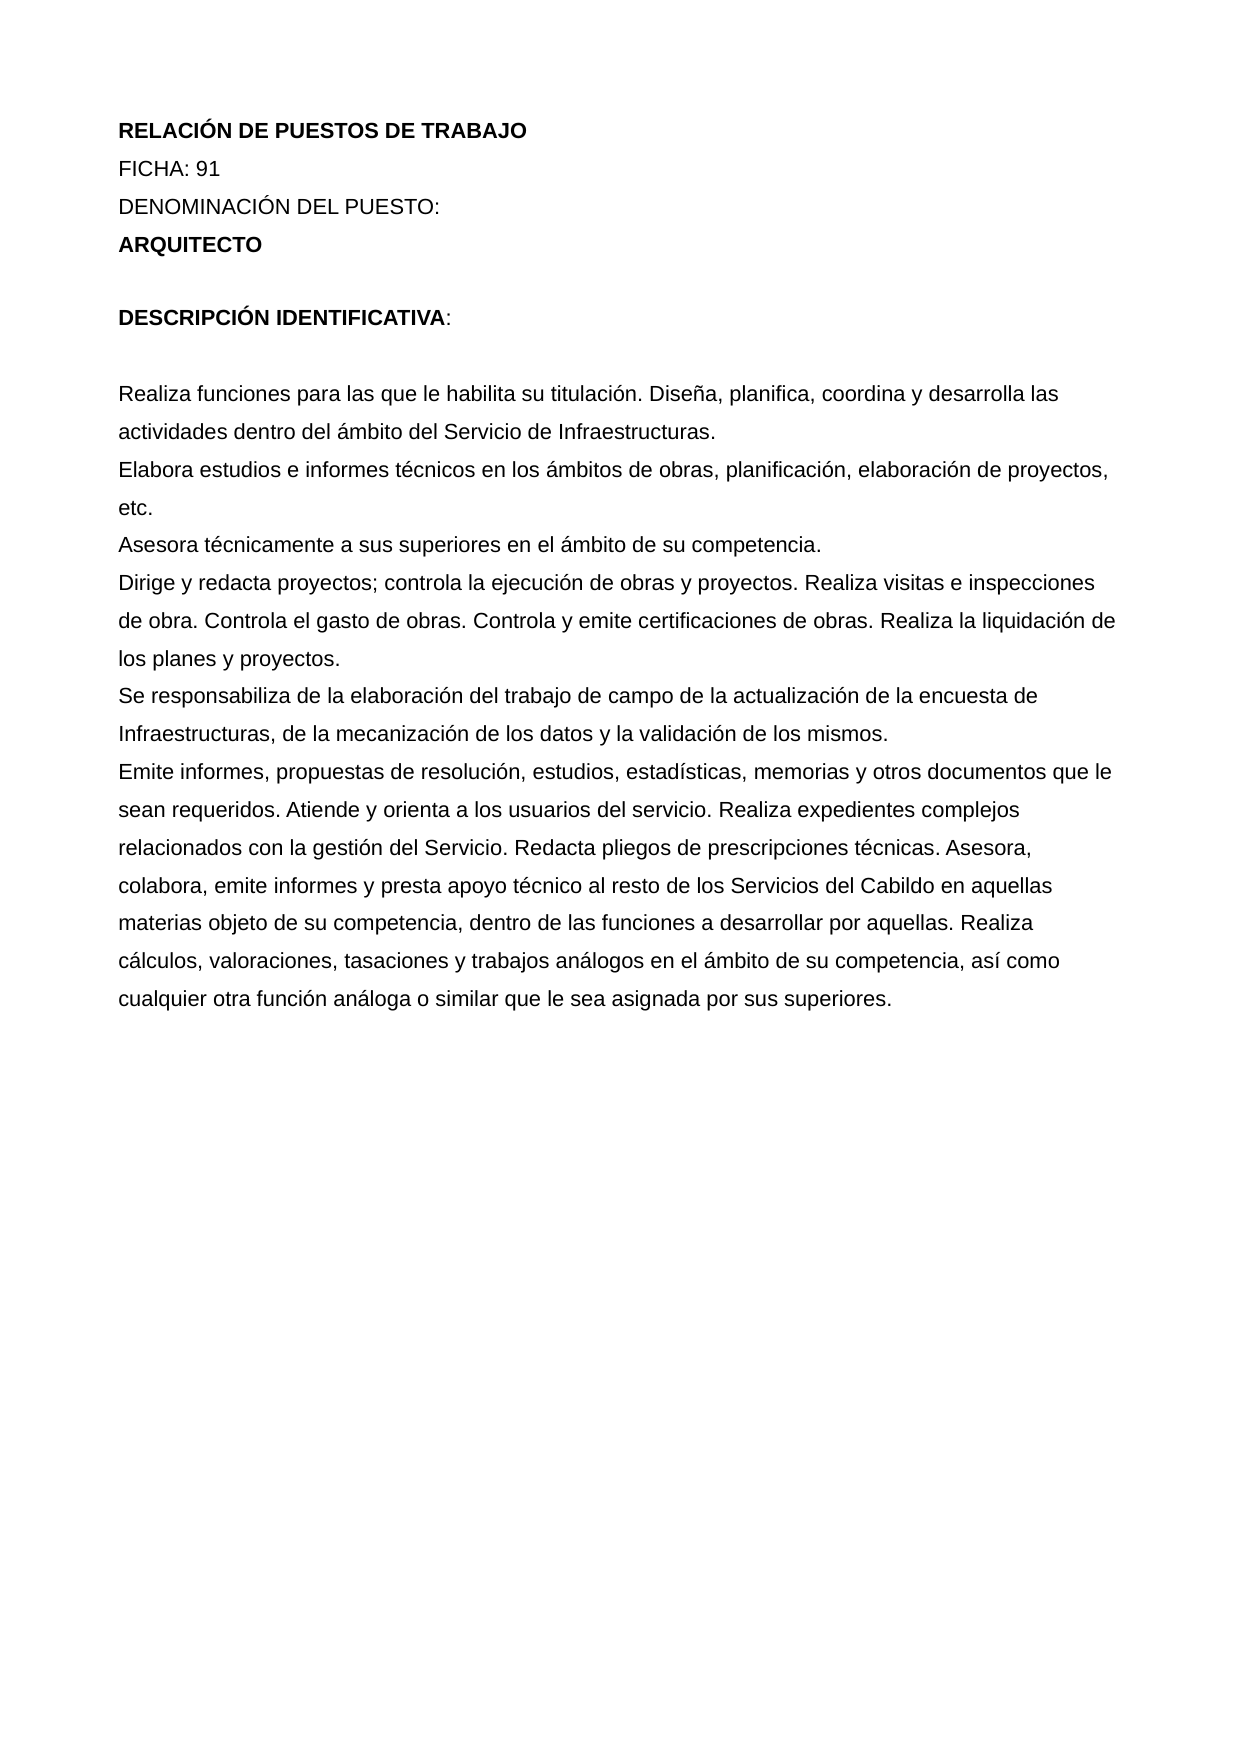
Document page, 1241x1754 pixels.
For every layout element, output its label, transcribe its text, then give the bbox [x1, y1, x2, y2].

text Elabora estudios e informes técnicos en los ámbitos de obras, planificación, elaboración de proyectos, etc. [118, 457, 1122, 519]
text FICHA: 91 [118, 156, 1122, 181]
text RELACIÓN DE PUESTOS DE TRABAJO [118, 118, 1122, 143]
text Se responsabiliza de la elaboración del trabajo de campo de la actualización de la encuesta de Infraestructuras, de la mecanización de los datos y la validación de los mismos. [118, 683, 1122, 746]
text Dirige y redacta proyectos; controla la ejecución de obras y proyectos. Realiza visitas e inspecciones de obra. Controla el gasto de obras. Controla y emite certificaciones de obras. Realiza la liquidación de los planes y proyectos. [118, 570, 1122, 671]
text Emite informes, propuestas de resolución, estudios, estadísticas, memorias y otros documentos que le sean requeridos. Atiende y orienta a los usuarios del servicio. Realiza expedientes complejos relacionados con la gestión del Servicio. Redacta pliegos de prescripciones técnicas. Asesora, colabora, emite informes y presta apoyo técnico al resto de los Servicios del Cabildo en aquellas materias objeto de su competencia, dentro de las funciones a desarrollar por aquellas. Realiza cálculos, valoraciones, tasaciones y trabajos análogos en el ámbito de su competencia, así como cualquier otra función análoga o similar que le sea asignada por sus superiores. [118, 759, 1122, 1011]
text DESCRIPCIÓN IDENTIFICATIVA: [118, 305, 1122, 331]
text ARQUITECTO [118, 232, 1122, 257]
text Realiza funciones para las que le habilita su titulación. Diseña, planifica, coordina y desarrolla las actividades dentro del ámbito del Servicio de Infraestructuras. [118, 381, 1122, 444]
text Asesora técnicamente a sus superiores en el ámbito de su competencia. [118, 532, 1122, 557]
text DENOMINACIÓN DEL PUESTO: [118, 194, 1122, 219]
